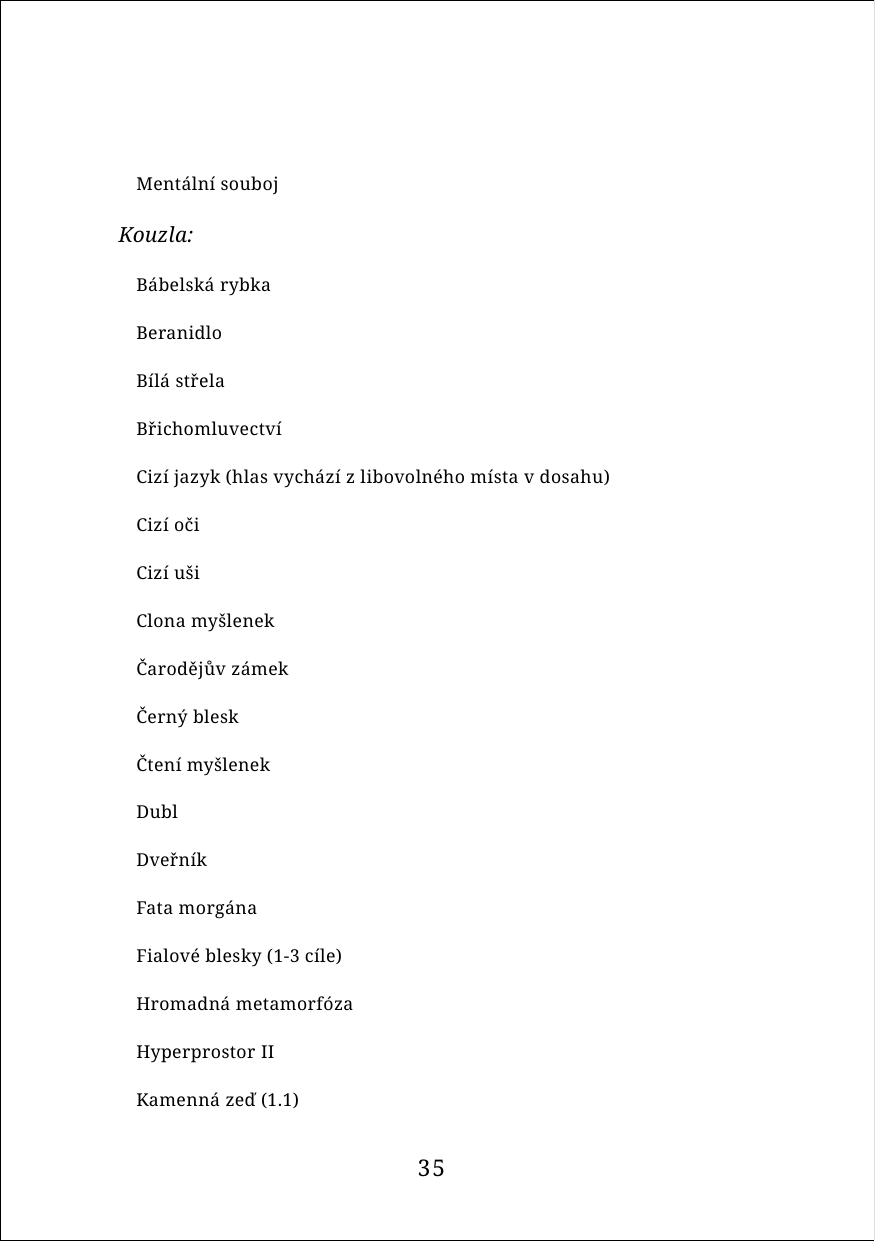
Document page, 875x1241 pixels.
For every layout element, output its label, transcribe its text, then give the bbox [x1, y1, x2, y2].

text Clona myšlenek [136, 608, 756, 632]
text Fata morgána [136, 896, 756, 920]
text Bílá střela [136, 369, 756, 393]
text Hromadná metamorfóza [136, 992, 756, 1016]
text Dubl [136, 800, 756, 824]
text Mentální souboj [136, 172, 756, 196]
text Cizí uši [136, 560, 756, 584]
text Beranidlo [136, 321, 756, 345]
text Čarodějův zámek [136, 656, 756, 680]
text Čtení myšlenek [136, 752, 756, 776]
text Kamenná zeď (1.1) [136, 1087, 756, 1112]
text Hyperprostor II [136, 1039, 756, 1064]
text Černý blesk [136, 704, 756, 728]
text Cizí oči [136, 512, 756, 537]
text Bábelská rybka [136, 273, 756, 297]
text Břichomluvectví [136, 417, 756, 441]
text Fialové blesky (1-3 cíle) [136, 944, 756, 968]
text Kouzla: [118, 220, 756, 248]
text Dveřník [136, 848, 756, 872]
text Cizí jazyk (hlas vychází z libovolného místa v dosahu) [136, 464, 756, 489]
